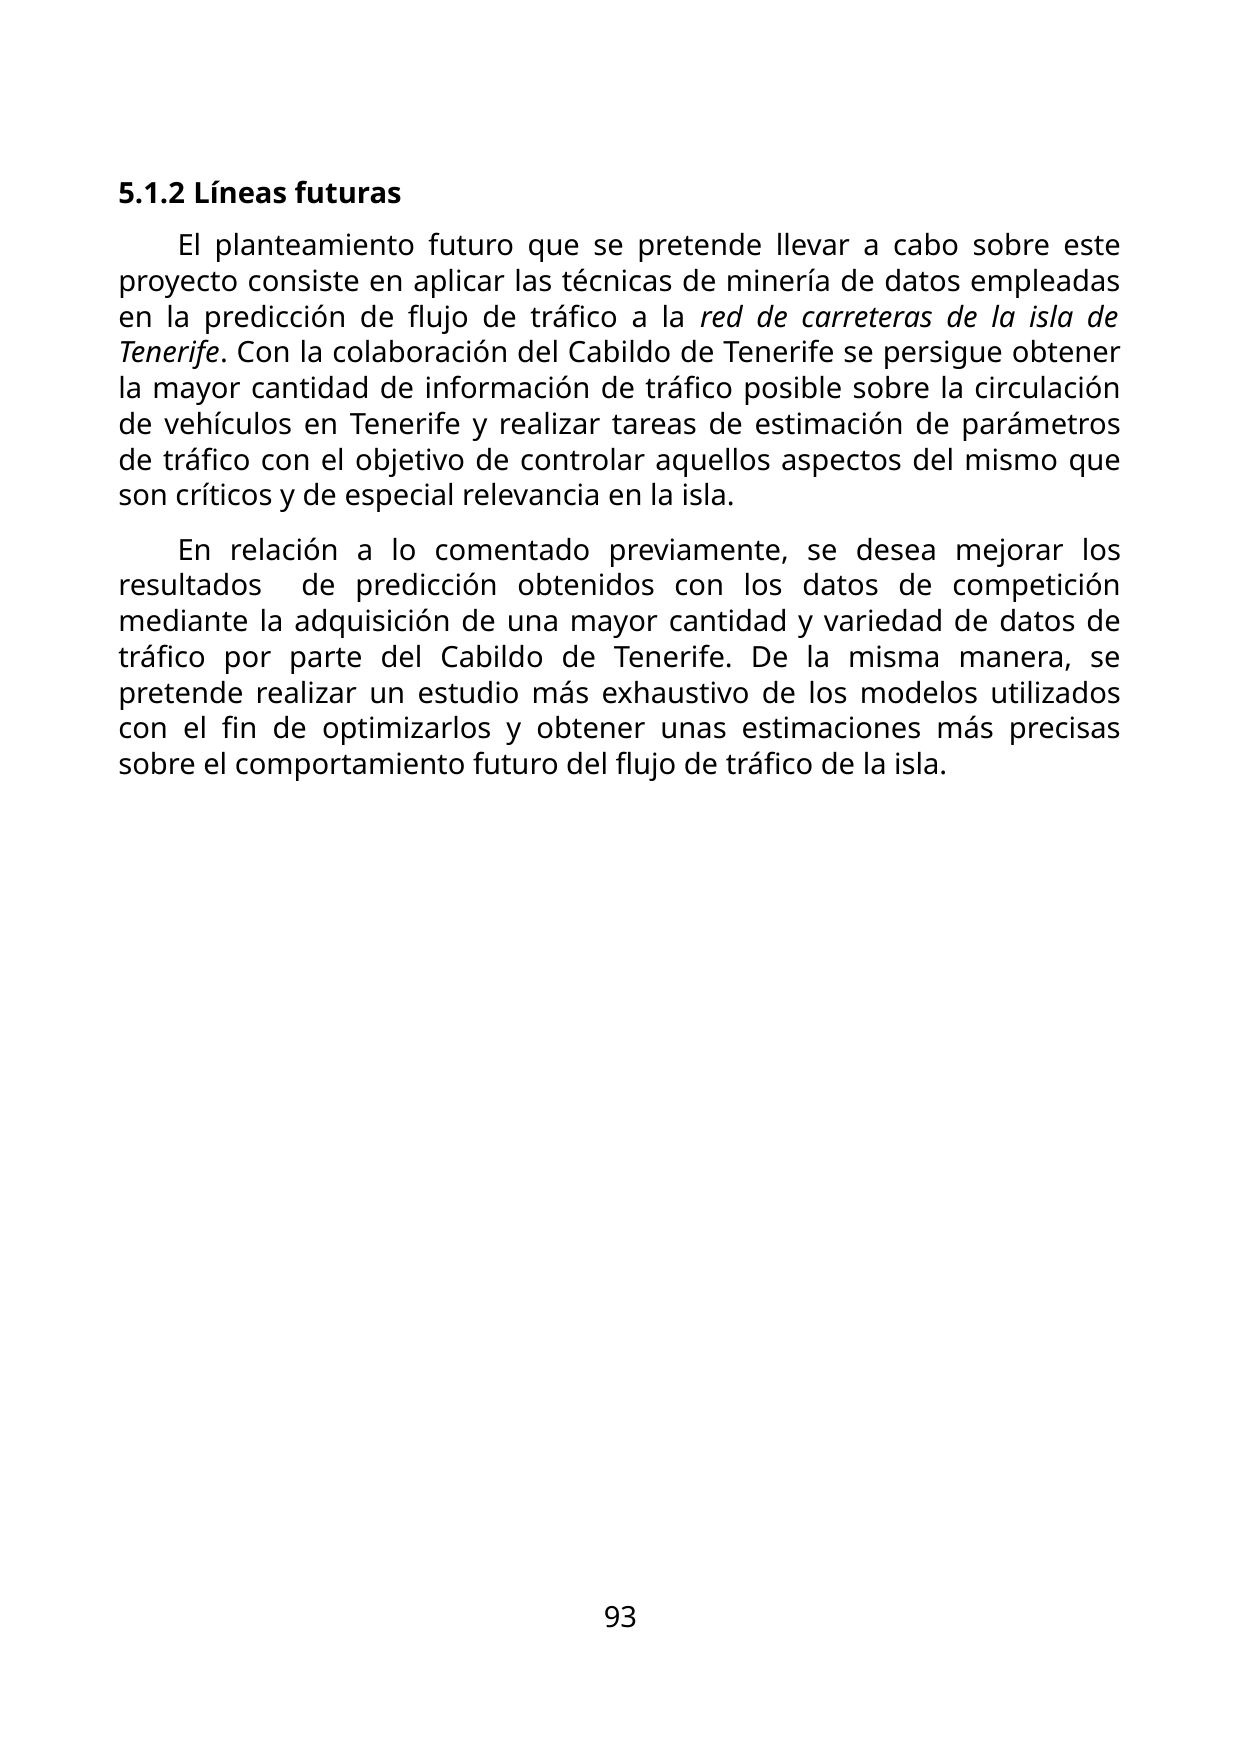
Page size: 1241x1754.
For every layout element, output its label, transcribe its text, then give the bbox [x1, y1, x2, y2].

text En relación a lo comentado previamente, se desea mejorar los resultados de predicción obtenidos con los datos de competición mediante la adquisición de una mayor cantidad y variedad de datos de tráfico por parte del Cabildo de Tenerife. De la misma manera, se pretende realizar un estudio más exhaustivo de los modelos utilizados con el fin de optimizarlos y obtener unas estimaciones más precisas sobre el comportamiento futuro del flujo de tráfico de la isla. [118, 529, 1122, 783]
subtitle Líneas futuras [118, 172, 1122, 212]
text El planteamiento futuro que se pretende llevar a cabo sobre este proyecto consiste en aplicar las técnicas de minería de datos empleadas en la predicción de flujo de tráfico a la red de carreteras de la isla de Tenerife. Con la colaboración del Cabildo de Tenerife se persigue obtener la mayor cantidad de información de tráfico posible sobre la circulación de vehículos en Tenerife y realizar tareas de estimación de parámetros de tráfico con el objetivo de controlar aquellos aspectos del mismo que son críticos y de especial relevancia en la isla. [118, 224, 1122, 514]
